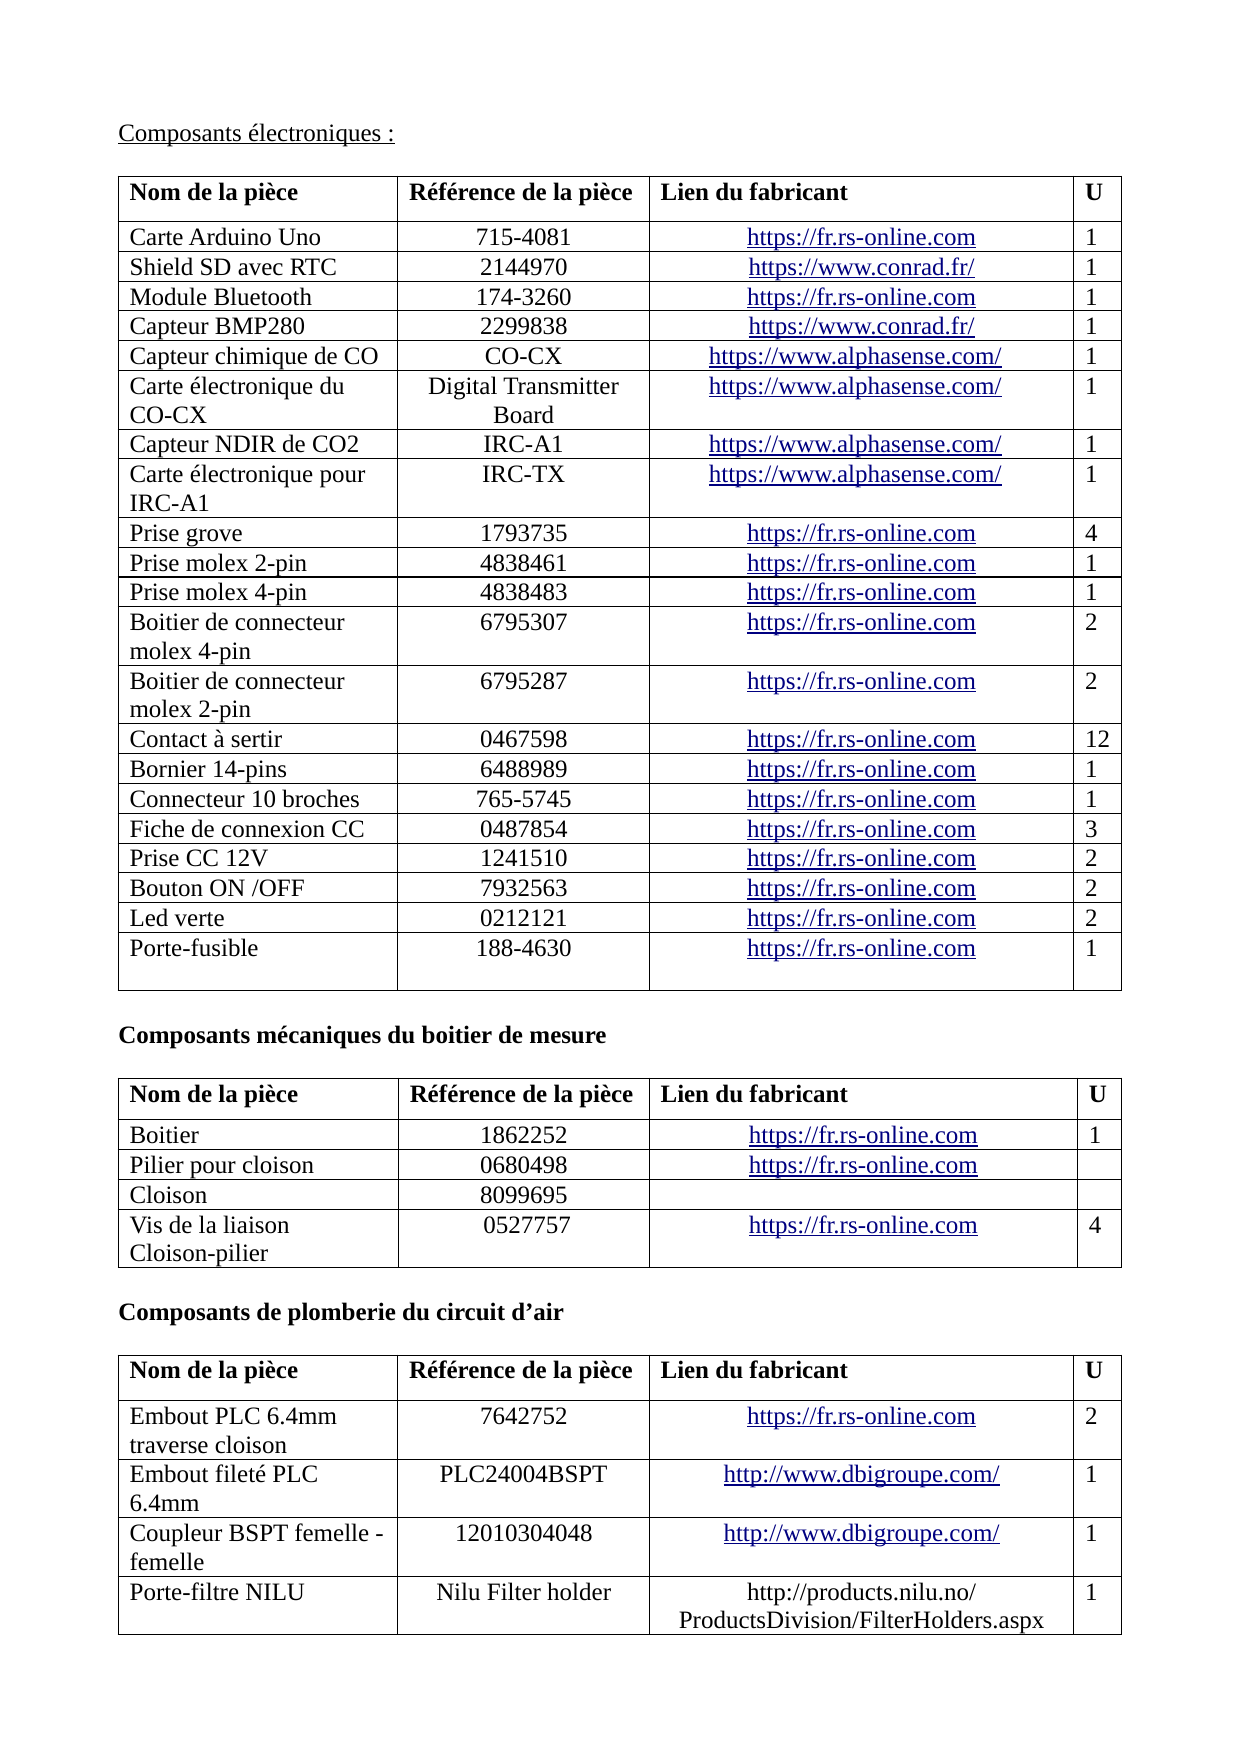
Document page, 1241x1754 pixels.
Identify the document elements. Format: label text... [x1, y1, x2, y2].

table_cell 4 [1078, 1210, 1121, 1267]
table_header Lien du fabricant [650, 177, 1073, 221]
table_cell 4 [1074, 518, 1121, 547]
table_cell 1 [1074, 311, 1121, 340]
table_cell https://fr.rs-online.com [650, 607, 1073, 665]
table_cell Porte-fusible [119, 933, 397, 990]
table_cell 1793735 [398, 518, 649, 547]
table_cell Capteur BMP280 [119, 311, 397, 340]
table_cell 1 [1074, 371, 1121, 428]
table_cell https://fr.rs-online.com [650, 282, 1073, 310]
table_header Nom de la pièce [119, 1356, 397, 1400]
table_header Lien du fabricant [650, 1356, 1073, 1400]
table_cell Embout PLC 6.4mm traverse cloison [119, 1401, 397, 1458]
table_header U [1074, 177, 1121, 221]
table_cell IRC-A1 [398, 430, 649, 458]
table_cell Prise molex 2-pin [119, 548, 397, 576]
table_header Nom de la pièce [119, 1079, 398, 1119]
table_cell https://www.alphasense.com/ [650, 341, 1073, 370]
table_cell 4838483 [398, 578, 649, 606]
table_cell Contact à sertir [119, 724, 397, 753]
table_cell 0467598 [398, 724, 649, 753]
table_cell [1078, 1150, 1121, 1179]
table_header Lien du fabricant [650, 1079, 1077, 1119]
table_cell https://www.alphasense.com/ [650, 459, 1073, 517]
table_cell Carte électronique pour IRC-A1 [119, 459, 397, 517]
table_cell IRC-TX [398, 459, 649, 517]
table_cell 1 [1074, 222, 1121, 251]
table_cell Boitier de connecteur molex 4-pin [119, 607, 397, 665]
table_cell 2 [1074, 844, 1121, 872]
table_cell http://products.nilu.no/ProductsDivision/FilterHolders.aspx [650, 1577, 1073, 1634]
table_cell https://fr.rs-online.com [650, 578, 1073, 606]
table_cell 6488989 [398, 754, 649, 783]
table_cell Module Bluetooth [119, 282, 397, 310]
table_cell Boitier [119, 1120, 398, 1149]
table_header U [1074, 1356, 1121, 1400]
table_cell 0212121 [398, 903, 649, 932]
table_cell 7932563 [398, 873, 649, 902]
table_cell 2 [1074, 607, 1121, 665]
table_cell 0527757 [399, 1210, 649, 1267]
table_cell 2 [1074, 1401, 1121, 1458]
table_cell 1 [1074, 430, 1121, 458]
table_cell Carte électronique du CO-CX [119, 371, 397, 428]
table_cell 2144970 [398, 252, 649, 281]
table_cell 765-5745 [398, 784, 649, 813]
table_cell https://www.alphasense.com/ [650, 430, 1073, 458]
table_cell 6795307 [398, 607, 649, 665]
table_cell https://fr.rs-online.com [650, 903, 1073, 932]
text Composants mécaniques du boitier de mesure [118, 1020, 1122, 1049]
text Composants électroniques : [118, 118, 1122, 147]
table_cell 1 [1074, 754, 1121, 783]
table_cell https://fr.rs-online.com [650, 518, 1073, 547]
table_cell 1 [1078, 1120, 1121, 1149]
table_cell https://fr.rs-online.com [650, 1150, 1077, 1179]
table_cell https://fr.rs-online.com [650, 873, 1073, 902]
table_cell 715-4081 [398, 222, 649, 251]
table_cell 3 [1074, 814, 1121, 842]
text Composants de plomberie du circuit d’air [118, 1297, 1122, 1326]
table_cell 12 [1074, 724, 1121, 753]
table_cell https://fr.rs-online.com [650, 222, 1073, 251]
table_cell Cloison [119, 1180, 398, 1209]
table_cell 2 [1074, 666, 1121, 723]
table_cell Boitier de connecteur molex 2-pin [119, 666, 397, 723]
table_cell https://www.conrad.fr/ [650, 311, 1073, 340]
table_cell 1 [1074, 578, 1121, 606]
table_cell https://www.alphasense.com/ [650, 371, 1073, 428]
table_cell https://fr.rs-online.com [650, 814, 1073, 842]
table_cell https://fr.rs-online.com [650, 1401, 1073, 1458]
table_cell PLC24004BSPT [398, 1460, 649, 1517]
table_cell 1 [1074, 1518, 1121, 1576]
table_cell [650, 1180, 1077, 1209]
table_cell 7642752 [398, 1401, 649, 1458]
table_header Référence de la pièce [398, 177, 649, 221]
table_cell 188-4630 [398, 933, 649, 990]
table_header Nom de la pièce [119, 177, 397, 221]
table_cell http://www.dbigroupe.com/ [650, 1460, 1073, 1517]
table_cell https://fr.rs-online.com [650, 933, 1073, 990]
table_header Référence de la pièce [398, 1356, 649, 1400]
table_cell 8099695 [399, 1180, 649, 1209]
table_cell 1 [1074, 341, 1121, 370]
table_cell https://www.conrad.fr/ [650, 252, 1073, 281]
table_cell 1 [1074, 459, 1121, 517]
table_cell CO-CX [398, 341, 649, 370]
table_cell Prise CC 12V [119, 844, 397, 872]
table_cell https://fr.rs-online.com [650, 1210, 1077, 1267]
table_cell Prise molex 4-pin [119, 578, 397, 606]
table_cell Porte-filtre NILU [119, 1577, 397, 1634]
table_cell 2299838 [398, 311, 649, 340]
table_cell Pilier pour cloison [119, 1150, 398, 1179]
table_header Référence de la pièce [399, 1079, 649, 1119]
table_cell Capteur chimique de CO [119, 341, 397, 370]
table_cell https://fr.rs-online.com [650, 754, 1073, 783]
table_cell Carte Arduino Uno [119, 222, 397, 251]
table_cell Coupleur BSPT femelle - femelle [119, 1518, 397, 1576]
table_cell http://www.dbigroupe.com/ [650, 1518, 1073, 1576]
table_cell Digital Transmitter Board [398, 371, 649, 428]
table_cell 2 [1074, 873, 1121, 902]
table_cell Connecteur 10 broches [119, 784, 397, 813]
table_cell 1241510 [398, 844, 649, 872]
table_cell Embout fileté PLC 6.4mm [119, 1460, 397, 1517]
table_cell https://fr.rs-online.com [650, 666, 1073, 723]
table_cell 4838461 [398, 548, 649, 576]
table_cell Vis de la liaison Cloison-pilier [119, 1210, 398, 1267]
table_cell Bouton ON /OFF [119, 873, 397, 902]
table_cell Fiche de connexion CC [119, 814, 397, 842]
table_cell 1 [1074, 548, 1121, 576]
table_cell Shield SD avec RTC [119, 252, 397, 281]
table_cell 6795287 [398, 666, 649, 723]
table_cell 1 [1074, 252, 1121, 281]
table_cell Nilu Filter holder [398, 1577, 649, 1634]
table_header U [1078, 1079, 1121, 1119]
table_cell 1 [1074, 784, 1121, 813]
table_cell https://fr.rs-online.com [650, 784, 1073, 813]
table_cell https://fr.rs-online.com [650, 1120, 1077, 1149]
table_cell 174-3260 [398, 282, 649, 310]
table_cell https://fr.rs-online.com [650, 844, 1073, 872]
table_cell 0487854 [398, 814, 649, 842]
table_cell Prise grove [119, 518, 397, 547]
table_cell https://fr.rs-online.com [650, 724, 1073, 753]
table_cell https://fr.rs-online.com [650, 548, 1073, 576]
table_cell 1 [1074, 1577, 1121, 1634]
table_cell 1 [1074, 1460, 1121, 1517]
table_cell 1862252 [399, 1120, 649, 1149]
table_cell 2 [1074, 903, 1121, 932]
table_cell 12010304048 [398, 1518, 649, 1576]
table_cell Bornier 14-pins [119, 754, 397, 783]
table_cell 1 [1074, 282, 1121, 310]
table_cell [1078, 1180, 1121, 1209]
table_cell Capteur NDIR de CO2 [119, 430, 397, 458]
table_cell 0680498 [399, 1150, 649, 1179]
table_cell 1 [1074, 933, 1121, 990]
table_cell Led verte [119, 903, 397, 932]
